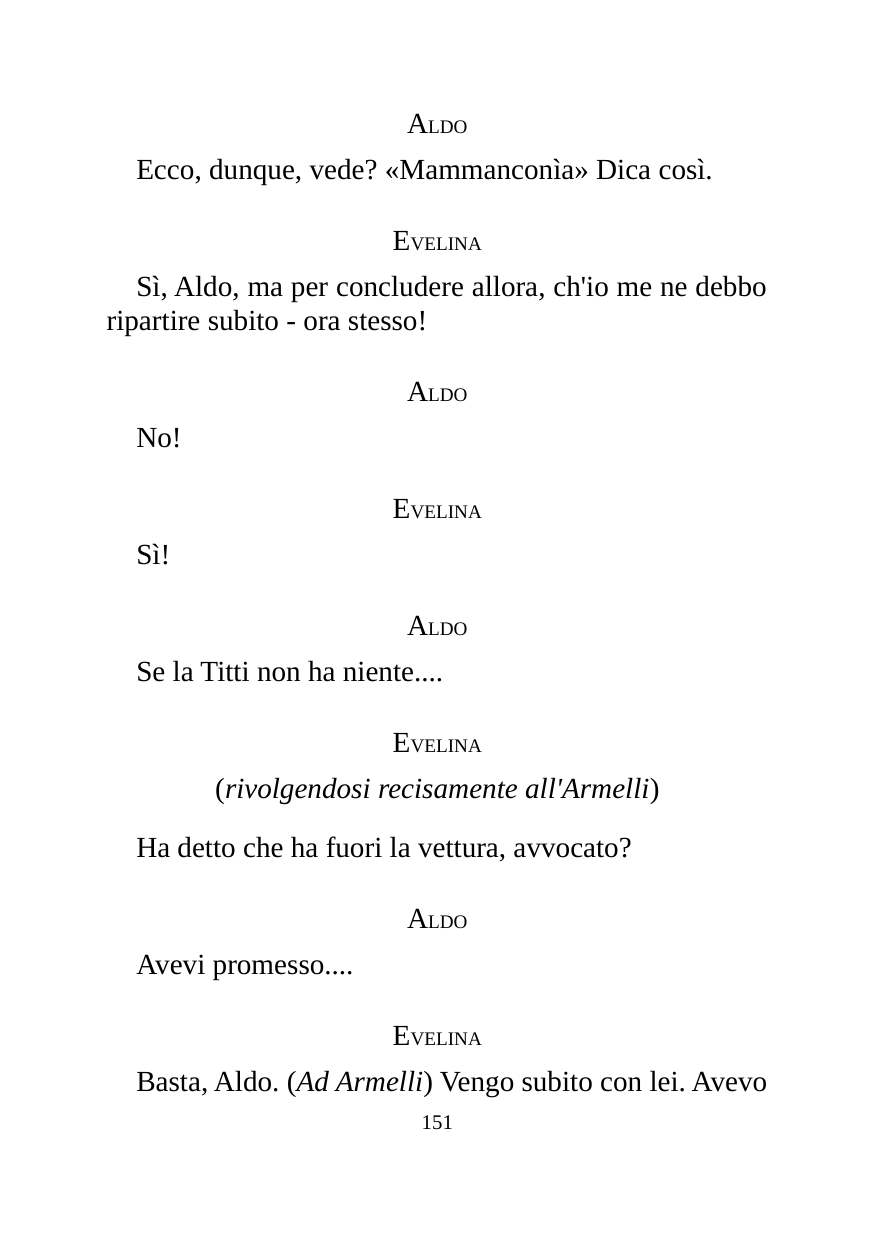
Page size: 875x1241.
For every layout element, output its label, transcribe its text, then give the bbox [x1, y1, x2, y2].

text Basta, Aldo. (Ad Armelli) Vengo subito con lei. Avevo [106, 1064, 768, 1098]
text No! [106, 420, 768, 454]
text Evelina [106, 491, 768, 525]
text Evelina [106, 1018, 768, 1052]
text Avevi promesso.... [106, 947, 768, 981]
text Sì, Aldo, ma per concludere allora, ch'io me ne debbo ripartire subito - ora stesso! [106, 269, 768, 337]
text Aldo [106, 901, 768, 934]
text Se la Titti non ha niente.... [106, 654, 768, 688]
text Evelina [106, 223, 768, 257]
text Ecco, dunque, vede? «Mammanconìa» Dica così. [106, 152, 768, 186]
text (rivolgendosi recisamente all'Armelli) [106, 771, 768, 805]
text Evelina [106, 725, 768, 759]
text Aldo [106, 374, 768, 408]
text Sì! [106, 537, 768, 571]
text Ha detto che ha fuori la vettura, avvocato? [106, 830, 768, 863]
text Aldo [106, 106, 768, 140]
text Aldo [106, 608, 768, 642]
